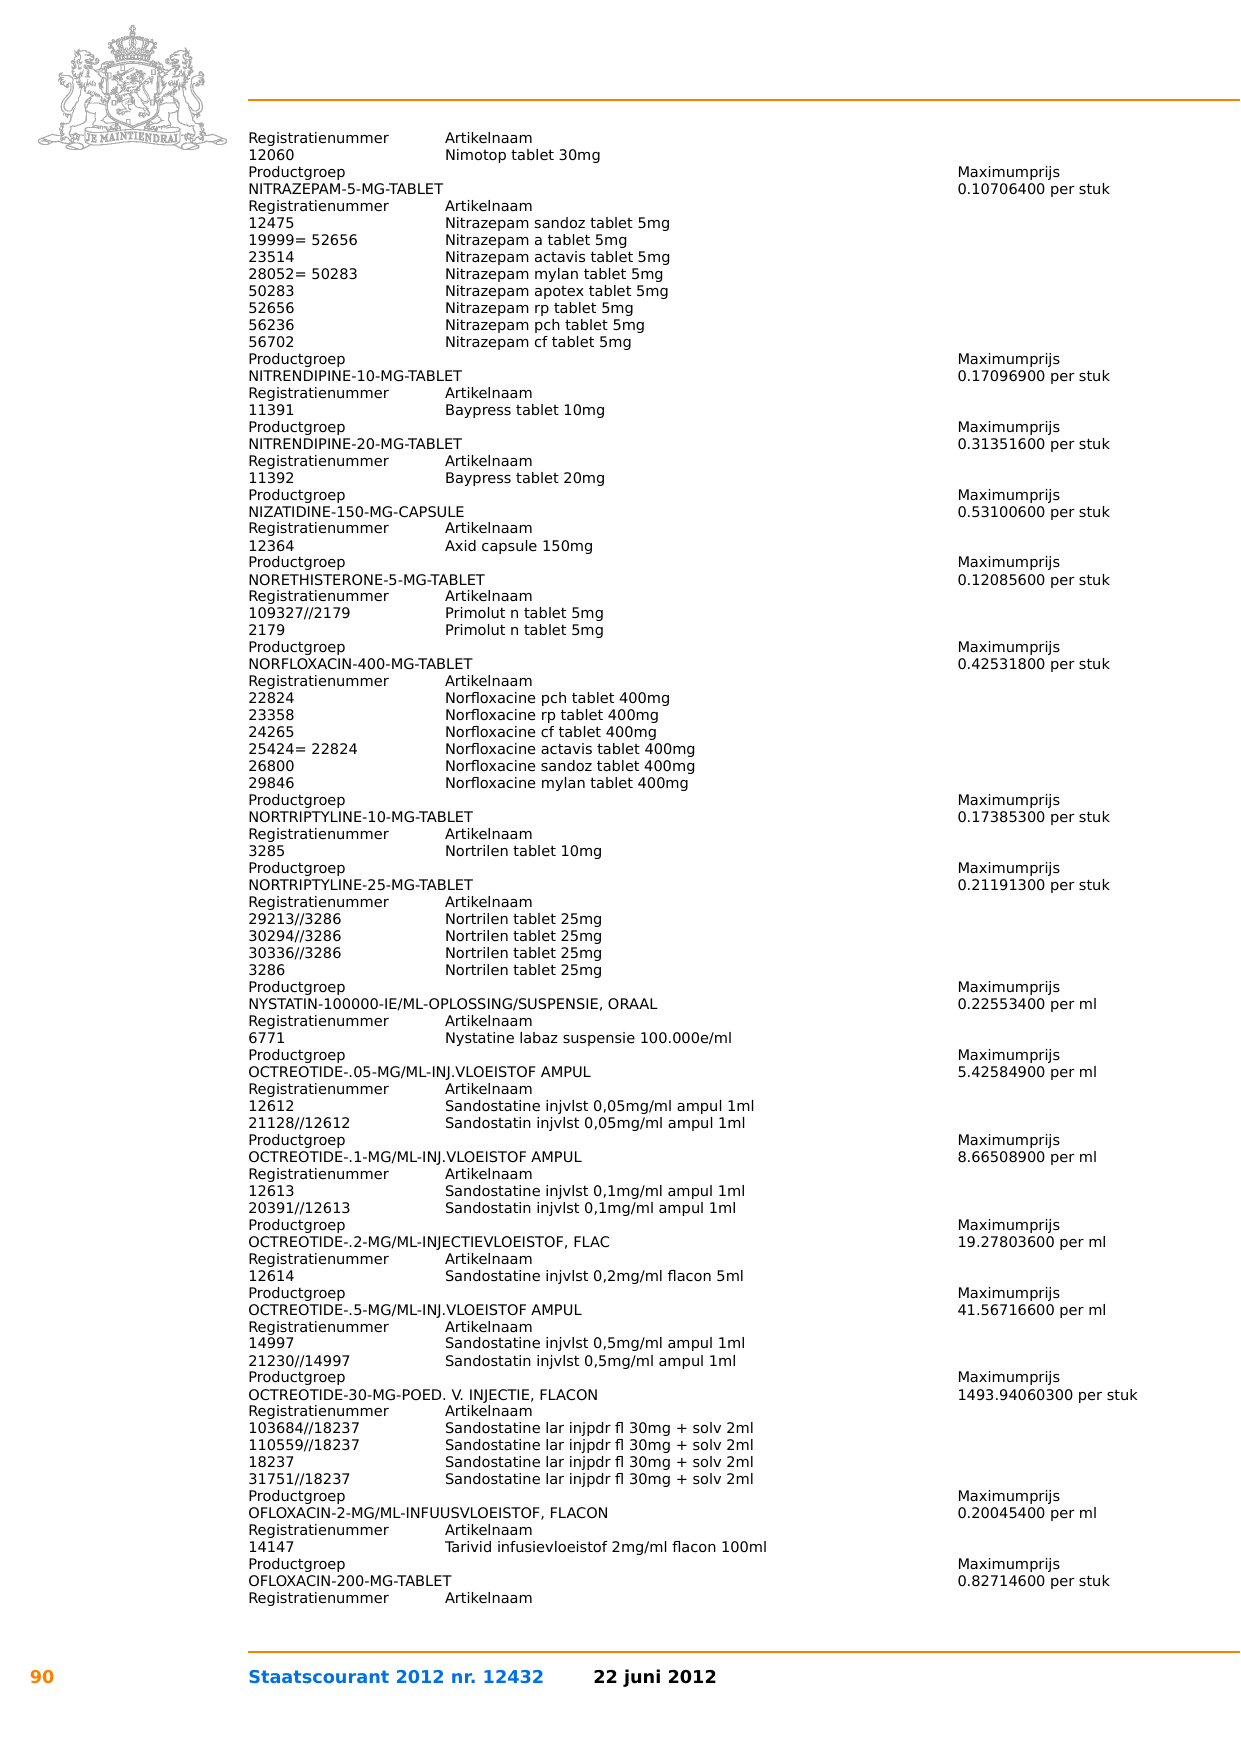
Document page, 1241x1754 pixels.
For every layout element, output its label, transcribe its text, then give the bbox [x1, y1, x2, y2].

table_cell NORFLOXACIN-400-MG-TABLET [248, 656, 951, 673]
table_cell Axid capsule 150mg [439, 538, 951, 554]
table_cell Registratienummer [248, 385, 439, 402]
table_cell Sandostatine injvlst 0,2mg/ml flacon 5ml [439, 1268, 951, 1284]
table_cell [951, 1098, 1163, 1115]
table_cell [951, 402, 1163, 418]
table_cell Nitrazepam rp tablet 5mg [439, 300, 951, 317]
table_cell Maximumprijs [951, 792, 1163, 809]
table_cell Maximumprijs [951, 1132, 1163, 1149]
table_cell [439, 639, 951, 656]
table_cell Maximumprijs [951, 554, 1163, 571]
table_cell 0.17385300 per stuk [951, 809, 1163, 826]
table_cell Productgroep [248, 164, 439, 181]
table_cell Nitrazepam sandoz tablet 5mg [439, 215, 951, 232]
table_cell Artikelnaam [439, 198, 951, 215]
table_cell Registratienummer [248, 453, 439, 469]
table_cell [951, 588, 1163, 605]
table_cell [951, 232, 1163, 249]
table_cell Sandostatine lar injpdr fl 30mg + solv 2ml [439, 1471, 951, 1488]
table_cell Productgroep [248, 1488, 439, 1505]
table_cell [951, 198, 1163, 215]
table_cell 6771 [248, 1030, 439, 1047]
table_cell [951, 453, 1163, 469]
table_cell Registratienummer [248, 1013, 439, 1030]
table_cell [951, 520, 1163, 537]
table_cell Registratienummer [248, 1319, 439, 1335]
table_cell Maximumprijs [951, 1369, 1163, 1386]
table_cell OCTREOTIDE-.05-MG/ML-INJ.VLOEISTOF AMPUL [248, 1064, 951, 1081]
table_cell Maximumprijs [951, 979, 1163, 996]
table_cell Productgroep [248, 1556, 439, 1573]
table_cell Sandostatine lar injpdr fl 30mg + solv 2ml [439, 1420, 951, 1437]
table_cell Productgroep [248, 979, 439, 996]
table_cell 11391 [248, 402, 439, 418]
table_cell Sandostatin injvlst 0,1mg/ml ampul 1ml [439, 1200, 951, 1217]
table_cell [951, 911, 1163, 928]
table_cell Artikelnaam [439, 1319, 951, 1335]
table_cell OCTREOTIDE-.2-MG/ML-INJECTIEVLOEISTOF, FLAC [248, 1234, 951, 1251]
table_cell 5.42584900 per ml [951, 1064, 1163, 1081]
table_cell Artikelnaam [439, 673, 951, 690]
table_cell Nortrilen tablet 25mg [439, 928, 951, 945]
table_cell Nitrazepam mylan tablet 5mg [439, 266, 951, 283]
table_cell [951, 1471, 1163, 1488]
table_cell [951, 1437, 1163, 1454]
table_cell Nortrilen tablet 25mg [439, 962, 951, 979]
table_cell 0.82714600 per stuk [951, 1573, 1163, 1590]
table_cell [951, 690, 1163, 707]
table_cell [951, 334, 1163, 351]
table_cell Nortrilen tablet 25mg [439, 945, 951, 962]
table_cell Nitrazepam actavis tablet 5mg [439, 249, 951, 266]
table_cell Productgroep [248, 486, 439, 503]
table_cell 12475 [248, 215, 439, 232]
table_cell Artikelnaam [439, 520, 951, 537]
table_cell [951, 1403, 1163, 1420]
table_cell 11392 [248, 470, 439, 486]
table_cell Productgroep [248, 554, 439, 571]
table_cell NORTRIPTYLINE-10-MG-TABLET [248, 809, 951, 826]
table_cell 8.66508900 per ml [951, 1149, 1163, 1166]
table_cell [439, 792, 951, 809]
table_cell NYSTATIN-100000-IE/ML-OPLOSSING/SUSPENSIE, ORAAL [248, 996, 951, 1013]
table_cell Nitrazepam apotex tablet 5mg [439, 283, 951, 300]
table_cell NIZATIDINE-150-MG-CAPSULE [248, 504, 951, 520]
table_cell Artikelnaam [439, 1251, 951, 1267]
table_cell 109327//2179 [248, 605, 439, 622]
table_cell 41.56716600 per ml [951, 1301, 1163, 1318]
table_cell 19.27803600 per ml [951, 1234, 1163, 1251]
table_cell Maximumprijs [951, 639, 1163, 656]
table_cell Norfloxacine pch tablet 400mg [439, 690, 951, 707]
table_cell Registratienummer [248, 673, 439, 690]
table_cell [951, 300, 1163, 317]
table_cell Productgroep [248, 1285, 439, 1301]
table_cell [951, 622, 1163, 639]
table_cell Sandostatine lar injpdr fl 30mg + solv 2ml [439, 1454, 951, 1471]
table_cell 0.31351600 per stuk [951, 436, 1163, 452]
table_cell Maximumprijs [951, 1488, 1163, 1505]
table_cell Primolut n tablet 5mg [439, 605, 951, 622]
table_cell 0.12085600 per stuk [951, 571, 1163, 588]
table_cell 0.22553400 per ml [951, 996, 1163, 1013]
table_cell 25424= 22824 [248, 741, 439, 758]
table_cell Sandostatine injvlst 0,05mg/ml ampul 1ml [439, 1098, 951, 1115]
table_cell [439, 486, 951, 503]
table_cell 0.17096900 per stuk [951, 368, 1163, 384]
table_cell 26800 [248, 758, 439, 775]
table_cell [951, 962, 1163, 979]
table_cell [439, 979, 951, 996]
table_cell Artikelnaam [439, 1166, 951, 1183]
table_cell Nitrazepam cf tablet 5mg [439, 334, 951, 351]
table_cell [439, 351, 951, 368]
table_cell NITRENDIPINE-20-MG-TABLET [248, 436, 951, 452]
table_cell Registratienummer [248, 1522, 439, 1539]
table_cell 22824 [248, 690, 439, 707]
table_cell 0.42531800 per stuk [951, 656, 1163, 673]
table_cell [439, 1488, 951, 1505]
table_cell Maximumprijs [951, 486, 1163, 503]
table_cell [951, 945, 1163, 962]
table_cell [951, 317, 1163, 334]
table_cell [439, 1556, 951, 1573]
table_cell Nortrilen tablet 10mg [439, 843, 951, 860]
table_cell 12364 [248, 538, 439, 554]
table_cell 2179 [248, 622, 439, 639]
table_cell OCTREOTIDE-.1-MG/ML-INJ.VLOEISTOF AMPUL [248, 1149, 951, 1166]
table_cell Tarivid infusievloeistof 2mg/ml flacon 100ml [439, 1539, 951, 1556]
table_cell Productgroep [248, 639, 439, 656]
table_cell 12614 [248, 1268, 439, 1284]
table_cell [951, 1251, 1163, 1267]
table_cell Productgroep [248, 1369, 439, 1386]
table_cell Maximumprijs [951, 419, 1163, 436]
table_cell Artikelnaam [439, 894, 951, 911]
table_cell [439, 1047, 951, 1064]
table_cell Productgroep [248, 419, 439, 436]
table_cell Baypress tablet 20mg [439, 470, 951, 486]
table_cell 103684//18237 [248, 1420, 439, 1437]
table_cell Registratienummer [248, 1081, 439, 1098]
table_cell 110559//18237 [248, 1437, 439, 1454]
table_cell [951, 283, 1163, 300]
table_cell Registratienummer [248, 520, 439, 537]
table_cell 23358 [248, 707, 439, 724]
table_cell 3286 [248, 962, 439, 979]
table_cell 0.53100600 per stuk [951, 504, 1163, 520]
table_cell 52656 [248, 300, 439, 317]
table_cell 3285 [248, 843, 439, 860]
table_cell Registratienummer [248, 1590, 439, 1607]
table_cell OFLOXACIN-200-MG-TABLET [248, 1573, 951, 1590]
table_cell [951, 1081, 1163, 1098]
table_cell 0.20045400 per ml [951, 1505, 1163, 1522]
table_cell Registratienummer [248, 1403, 439, 1420]
table_cell [439, 860, 951, 877]
table_cell Nitrazepam a tablet 5mg [439, 232, 951, 249]
table_cell Artikelnaam [439, 1590, 951, 1607]
table_cell [439, 419, 951, 436]
table_cell Productgroep [248, 1047, 439, 1064]
table_cell Registratienummer [248, 198, 439, 215]
table_cell [951, 707, 1163, 724]
table_cell Norfloxacine cf tablet 400mg [439, 724, 951, 741]
table_cell Nystatine labaz suspensie 100.000e/ml [439, 1030, 951, 1047]
table_cell NORETHISTERONE-5-MG-TABLET [248, 571, 951, 588]
table_cell Sandostatine injvlst 0,1mg/ml ampul 1ml [439, 1183, 951, 1199]
table_cell Sandostatine injvlst 0,5mg/ml ampul 1ml [439, 1335, 951, 1352]
table_cell Artikelnaam [439, 1403, 951, 1420]
table_cell NITRENDIPINE-10-MG-TABLET [248, 368, 951, 384]
table_cell OCTREOTIDE-30-MG-POED. V. INJECTIE, FLACON [248, 1386, 951, 1403]
table_cell 50283 [248, 283, 439, 300]
table_cell [439, 1132, 951, 1149]
table_cell Productgroep [248, 1132, 439, 1149]
table_cell [951, 1353, 1163, 1369]
table_cell Primolut n tablet 5mg [439, 622, 951, 639]
table_cell [951, 147, 1163, 164]
table_cell [439, 1285, 951, 1301]
table_cell Nitrazepam pch tablet 5mg [439, 317, 951, 334]
table_cell 56236 [248, 317, 439, 334]
table_cell OCTREOTIDE-.5-MG/ML-INJ.VLOEISTOF AMPUL [248, 1301, 951, 1318]
table_cell 24265 [248, 724, 439, 741]
table_cell Artikelnaam [439, 385, 951, 402]
table_cell 28052= 50283 [248, 266, 439, 283]
table_cell 23514 [248, 249, 439, 266]
table_cell Norfloxacine actavis tablet 400mg [439, 741, 951, 758]
table_cell 12613 [248, 1183, 439, 1199]
table_cell 12612 [248, 1098, 439, 1115]
table_cell Registratienummer [248, 588, 439, 605]
table_cell [951, 894, 1163, 911]
table_cell [951, 470, 1163, 486]
table_cell [951, 1319, 1163, 1335]
table_cell Productgroep [248, 860, 439, 877]
table_cell Maximumprijs [951, 164, 1163, 181]
table_cell Maximumprijs [951, 1217, 1163, 1233]
table_cell Registratienummer [248, 894, 439, 911]
table_cell Productgroep [248, 351, 439, 368]
table_cell 19999= 52656 [248, 232, 439, 249]
table_cell Norfloxacine mylan tablet 400mg [439, 775, 951, 792]
table_cell [951, 673, 1163, 690]
table_cell [951, 538, 1163, 554]
table_cell Artikelnaam [439, 1081, 951, 1098]
table_cell Nimotop tablet 30mg [439, 147, 951, 164]
table_cell 31751//18237 [248, 1471, 439, 1488]
table_cell 14147 [248, 1539, 439, 1556]
table_cell [439, 1217, 951, 1233]
table_cell NORTRIPTYLINE-25-MG-TABLET [248, 877, 951, 894]
table_cell 0.21191300 per stuk [951, 877, 1163, 894]
table_cell [951, 130, 1163, 147]
table_cell [951, 1420, 1163, 1437]
table_cell 0.10706400 per stuk [951, 181, 1163, 198]
table_cell Maximumprijs [951, 1047, 1163, 1064]
picture [38, 25, 227, 150]
table_cell [951, 1590, 1163, 1607]
table_cell Registratienummer [248, 1166, 439, 1183]
table_cell Maximumprijs [951, 1556, 1163, 1573]
table_cell Norfloxacine sandoz tablet 400mg [439, 758, 951, 775]
table_cell 20391//12613 [248, 1200, 439, 1217]
table_cell [951, 1268, 1163, 1284]
table_cell Maximumprijs [951, 860, 1163, 877]
table_cell Artikelnaam [439, 130, 951, 147]
table_cell 14997 [248, 1335, 439, 1352]
table_cell 21128//12612 [248, 1115, 439, 1132]
table_cell NITRAZEPAM-5-MG-TABLET [248, 181, 951, 198]
table_cell Productgroep [248, 1217, 439, 1233]
table_cell Sandostatine lar injpdr fl 30mg + solv 2ml [439, 1437, 951, 1454]
table_cell 18237 [248, 1454, 439, 1471]
table_cell Registratienummer [248, 826, 439, 843]
table_cell [951, 1335, 1163, 1352]
table_cell Sandostatin injvlst 0,05mg/ml ampul 1ml [439, 1115, 951, 1132]
table_cell Baypress tablet 10mg [439, 402, 951, 418]
table_cell Productgroep [248, 792, 439, 809]
table_cell Norfloxacine rp tablet 400mg [439, 707, 951, 724]
table_cell 29213//3286 [248, 911, 439, 928]
table_cell [951, 1030, 1163, 1047]
table_cell [951, 215, 1163, 232]
table_cell [951, 1013, 1163, 1030]
table_cell 56702 [248, 334, 439, 351]
table_cell Nortrilen tablet 25mg [439, 911, 951, 928]
table_cell Registratienummer [248, 1251, 439, 1267]
table_cell 30336//3286 [248, 945, 439, 962]
table_cell [951, 266, 1163, 283]
table_cell [951, 385, 1163, 402]
table_cell [439, 164, 951, 181]
table_cell Artikelnaam [439, 453, 951, 469]
table_cell [951, 741, 1163, 758]
table_cell Artikelnaam [439, 826, 951, 843]
table_cell [951, 843, 1163, 860]
table_cell [951, 1115, 1163, 1132]
table_cell [951, 605, 1163, 622]
table_cell Artikelnaam [439, 1522, 951, 1539]
table_cell 1493.94060300 per stuk [951, 1386, 1163, 1403]
table_cell [951, 1454, 1163, 1471]
table_cell [951, 928, 1163, 945]
table_cell Artikelnaam [439, 588, 951, 605]
table_cell [951, 826, 1163, 843]
table_cell 21230//14997 [248, 1353, 439, 1369]
table_cell Registratienummer [248, 130, 439, 147]
table_cell 12060 [248, 147, 439, 164]
table_cell [439, 1369, 951, 1386]
table_cell [951, 724, 1163, 741]
table_cell 30294//3286 [248, 928, 439, 945]
table_cell [951, 1183, 1163, 1199]
table_cell [951, 1539, 1163, 1556]
table_cell [951, 1166, 1163, 1183]
table_cell OFLOXACIN-2-MG/ML-INFUUSVLOEISTOF, FLACON [248, 1505, 951, 1522]
table_cell [951, 758, 1163, 775]
table_cell [951, 249, 1163, 266]
table_cell Artikelnaam [439, 1013, 951, 1030]
table_cell [951, 1200, 1163, 1217]
table_cell [951, 1522, 1163, 1539]
table_cell Sandostatin injvlst 0,5mg/ml ampul 1ml [439, 1353, 951, 1369]
table_cell Maximumprijs [951, 351, 1163, 368]
table_cell [439, 554, 951, 571]
table_cell 29846 [248, 775, 439, 792]
table_cell [951, 775, 1163, 792]
table_cell Maximumprijs [951, 1285, 1163, 1301]
